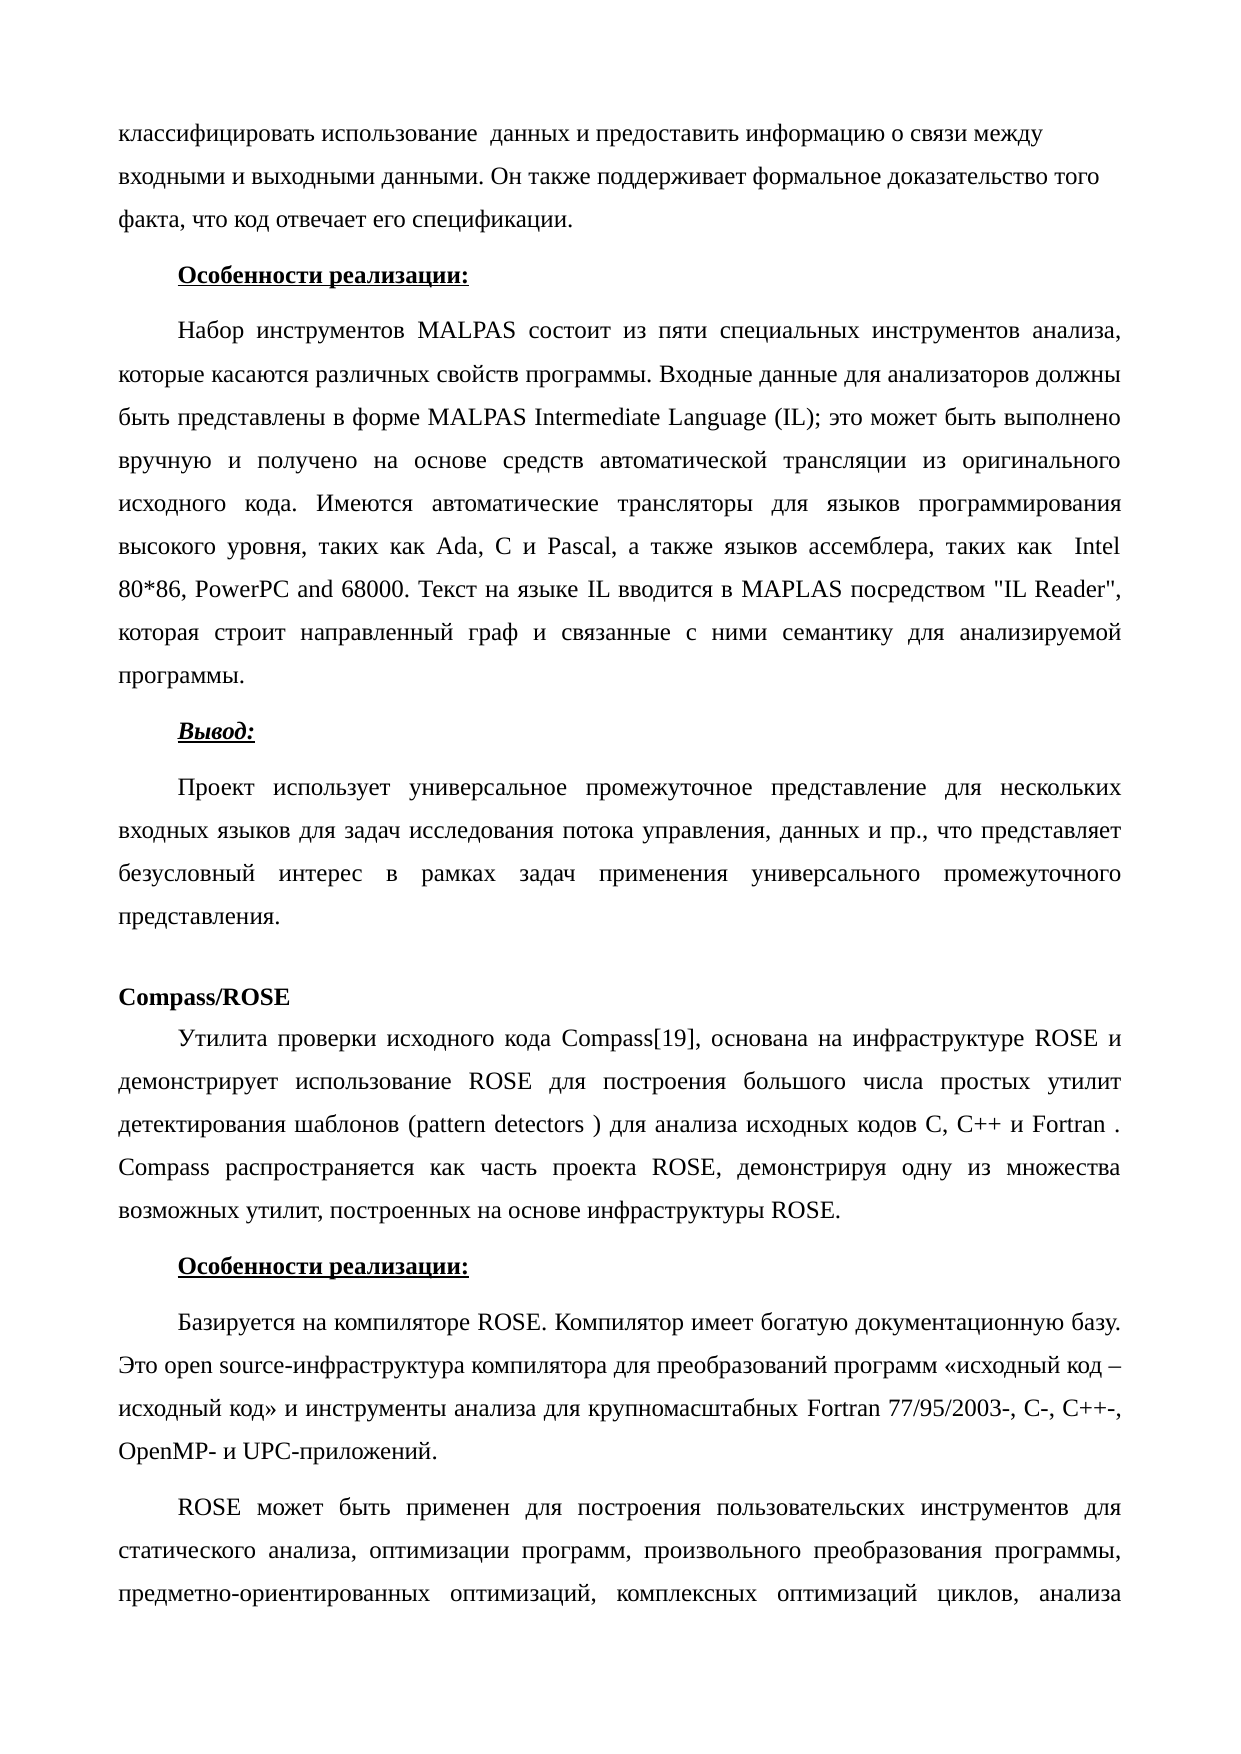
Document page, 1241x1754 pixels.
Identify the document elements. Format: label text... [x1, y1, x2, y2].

text Утилита проверки исходного кода Compass[19], основана на инфраструктуре ROSE и демонстрирует использование ROSE для построения большого числа простых утилит детектирования шаблонов (pattern detectors ) для анализа исходных кодов C, C++ и Fortran . Compass распространяется как часть проекта ROSE, демонстрируя одну из множества возможных утилит, построенных на основе инфраструктуры ROSE. [118, 1023, 1122, 1224]
text Особенности реализации: [118, 260, 1122, 289]
text Базируется на компиляторе ROSE. Компилятор имеет богатую документационную базу. Это open source-инфраструктура компилятора для преобразований программ «исходный код – исходный код» и инструменты анализа для крупномасштабных Fortran 77/95/2003-, C-, C++-, OpenMP- и UPC-приложений. [118, 1307, 1122, 1465]
text классифицировать использование данных и предоставить информацию о связи между входными и выходными данными. Он также поддерживает формальное доказательство того факта, что код отвечает его спецификации. [118, 118, 1122, 233]
text Проект использует универсальное промежуточное представление для нескольких входных языков для задач исследования потока управления, данных и пр., что представляет безусловный интерес в рамках задач применения универсального промежуточного представления. [118, 772, 1122, 930]
text Особенности реализации: [118, 1251, 1122, 1280]
subtitle Compass/ROSE [118, 982, 1122, 1011]
text Вывод: [118, 716, 1122, 745]
text ROSE может быть применен для построения пользовательских инструментов для статического анализа, оптимизации программ, произвольного преобразования программы, предметно-ориентированных оптимизаций, комплексных оптимизаций циклов, анализа [118, 1492, 1122, 1607]
text Набор инструментов MALPAS состоит из пяти специальных инструментов анализа, которые касаются различных свойств программы. Входные данные для анализаторов должны быть представлены в форме MALPAS Intermediate Language (IL); это может быть выполнено вручную и получено на основе средств автоматической трансляции из оригинального исходного кода. Имеются автоматические трансляторы для языков программирования высокого уровня, таких как Ada, C и Pascal, а также языков ассемблера, таких как Intel 80*86, PowerPC and 68000. Текст на языке IL вводится в MAPLAS посредством "IL Reader", которая строит направленный граф и связанные с ними семантику для анализируемой программы. [118, 316, 1122, 689]
